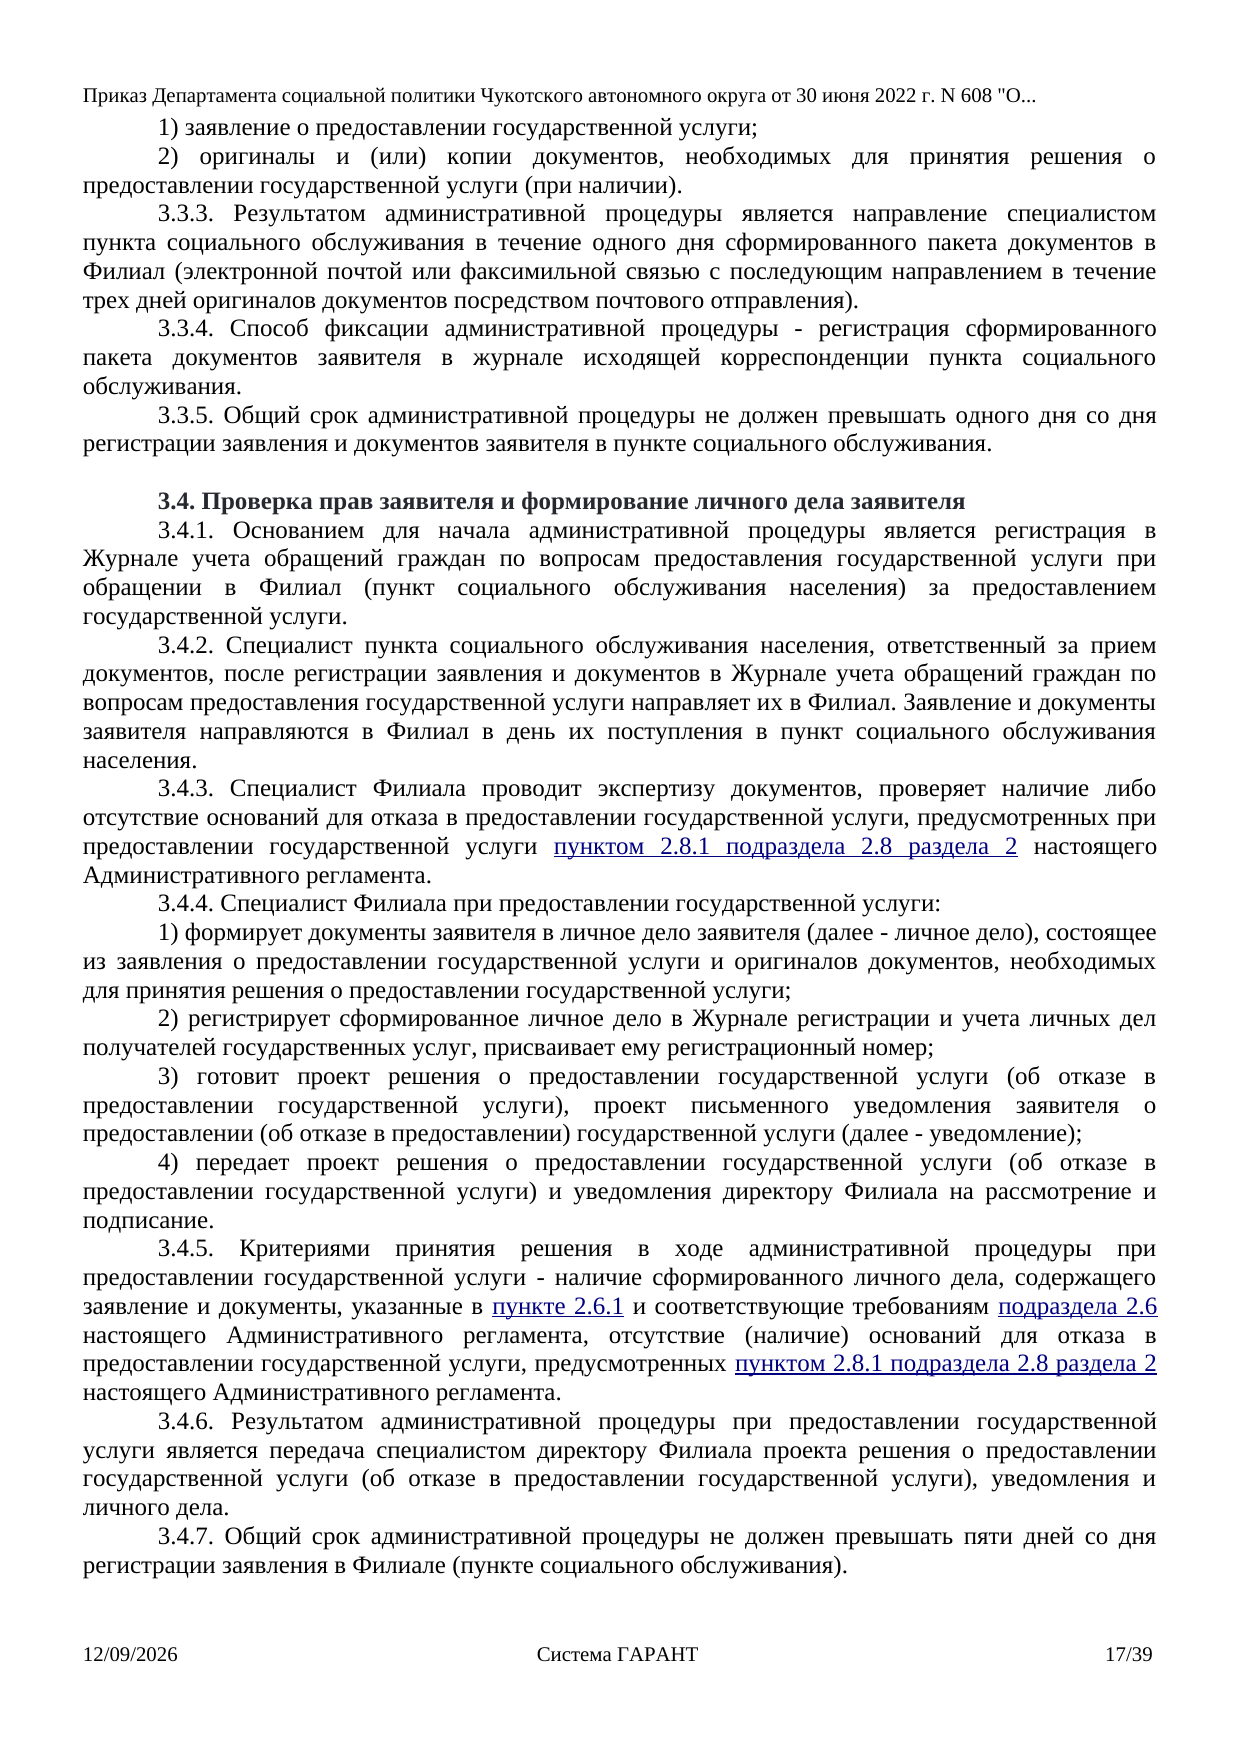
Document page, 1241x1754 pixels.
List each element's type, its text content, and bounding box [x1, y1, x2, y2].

text 3.4.3. Специалист Филиала проводит экспертизу документов, проверяет наличие либо отсутствие оснований для отказа в предоставлении государственной услуги, предусмотренных при предоставлении государственной услуги пунктом 2.8.1 подраздела 2.8 раздела 2 настоящего Административного регламента. [83, 773, 1157, 888]
text 1) формирует документы заявителя в личное дело заявителя (далее - личное дело), состоящее из заявления о предоставлении государственной услуги и оригиналов документов, необходимых для принятия решения о предоставлении государственной услуги; [83, 917, 1157, 1003]
text 3.3.4. Способ фиксации административной процедуры - регистрация сформированного пакета документов заявителя в журнале исходящей корреспонденции пункта социального обслуживания. [83, 313, 1157, 400]
text 3.4.1. Основанием для начала административной процедуры является регистрация в Журнале учета обращений граждан по вопросам предоставления государственной услуги при обращении в Филиал (пункт социального обслуживания населения) за предоставлением государственной услуги. [83, 515, 1157, 630]
text 3) готовит проект решения о предоставлении государственной услуги (об отказе в предоставлении государственной услуги), проект письменного уведомления заявителя о предоставлении (об отказе в предоставлении) государственной услуги (далее - уведомление); [83, 1061, 1157, 1147]
text 2) оригиналы и (или) копии документов, необходимых для принятия решения о предоставлении государственной услуги (при наличии). [83, 141, 1157, 198]
text 3.4. Проверка прав заявителя и формирование личного дела заявителя [83, 486, 1157, 515]
text 3.3.3. Результатом административной процедуры является направление специалистом пункта социального обслуживания в течение одного дня сформированного пакета документов в Филиал (электронной почтой или факсимильной связью с последующим направлением в течение трех дней оригиналов документов посредством почтового отправления). [83, 198, 1157, 313]
text 3.4.4. Специалист Филиала при предоставлении государственной услуги: [83, 888, 1157, 917]
text 3.4.2. Специалист пункта социального обслуживания населения, ответственный за прием документов, после регистрации заявления и документов в Журнале учета обращений граждан по вопросам предоставления государственной услуги направляет их в Филиал. Заявление и документы заявителя направляются в Филиал в день их поступления в пункт социального обслуживания населения. [83, 630, 1157, 773]
text 3.3.5. Общий срок административной процедуры не должен превышать одного дня со дня регистрации заявления и документов заявителя в пункте социального обслуживания. [83, 400, 1157, 457]
text 2) регистрирует сформированное личное дело в Журнале регистрации и учета личных дел получателей государственных услуг, присваивает ему регистрационный номер; [83, 1003, 1157, 1061]
text 4) передает проект решения о предоставлении государственной услуги (об отказе в предоставлении государственной услуги) и уведомления директору Филиала на рассмотрение и подписание. [83, 1147, 1157, 1233]
text 1) заявление о предоставлении государственной услуги; [83, 112, 1157, 141]
text 3.4.5. Критериями принятия решения в ходе административной процедуры при предоставлении государственной услуги - наличие сформированного личного дела, содержащего заявление и документы, указанные в пункте 2.6.1 и соответствующие требованиям подраздела 2.6 настоящего Административного регламента, отсутствие (наличие) оснований для отказа в предоставлении государственной услуги, предусмотренных пунктом 2.8.1 подраздела 2.8 раздела 2 настоящего Административного регламента. [83, 1233, 1157, 1406]
text 3.4.6. Результатом административной процедуры при предоставлении государственной услуги является передача специалистом директору Филиала проекта решения о предоставлении государственной услуги (об отказе в предоставлении государственной услуги), уведомления и личного дела. [83, 1406, 1157, 1521]
text 3.4.7. Общий срок административной процедуры не должен превышать пяти дней со дня регистрации заявления в Филиале (пункте социального обслуживания). [83, 1521, 1157, 1578]
